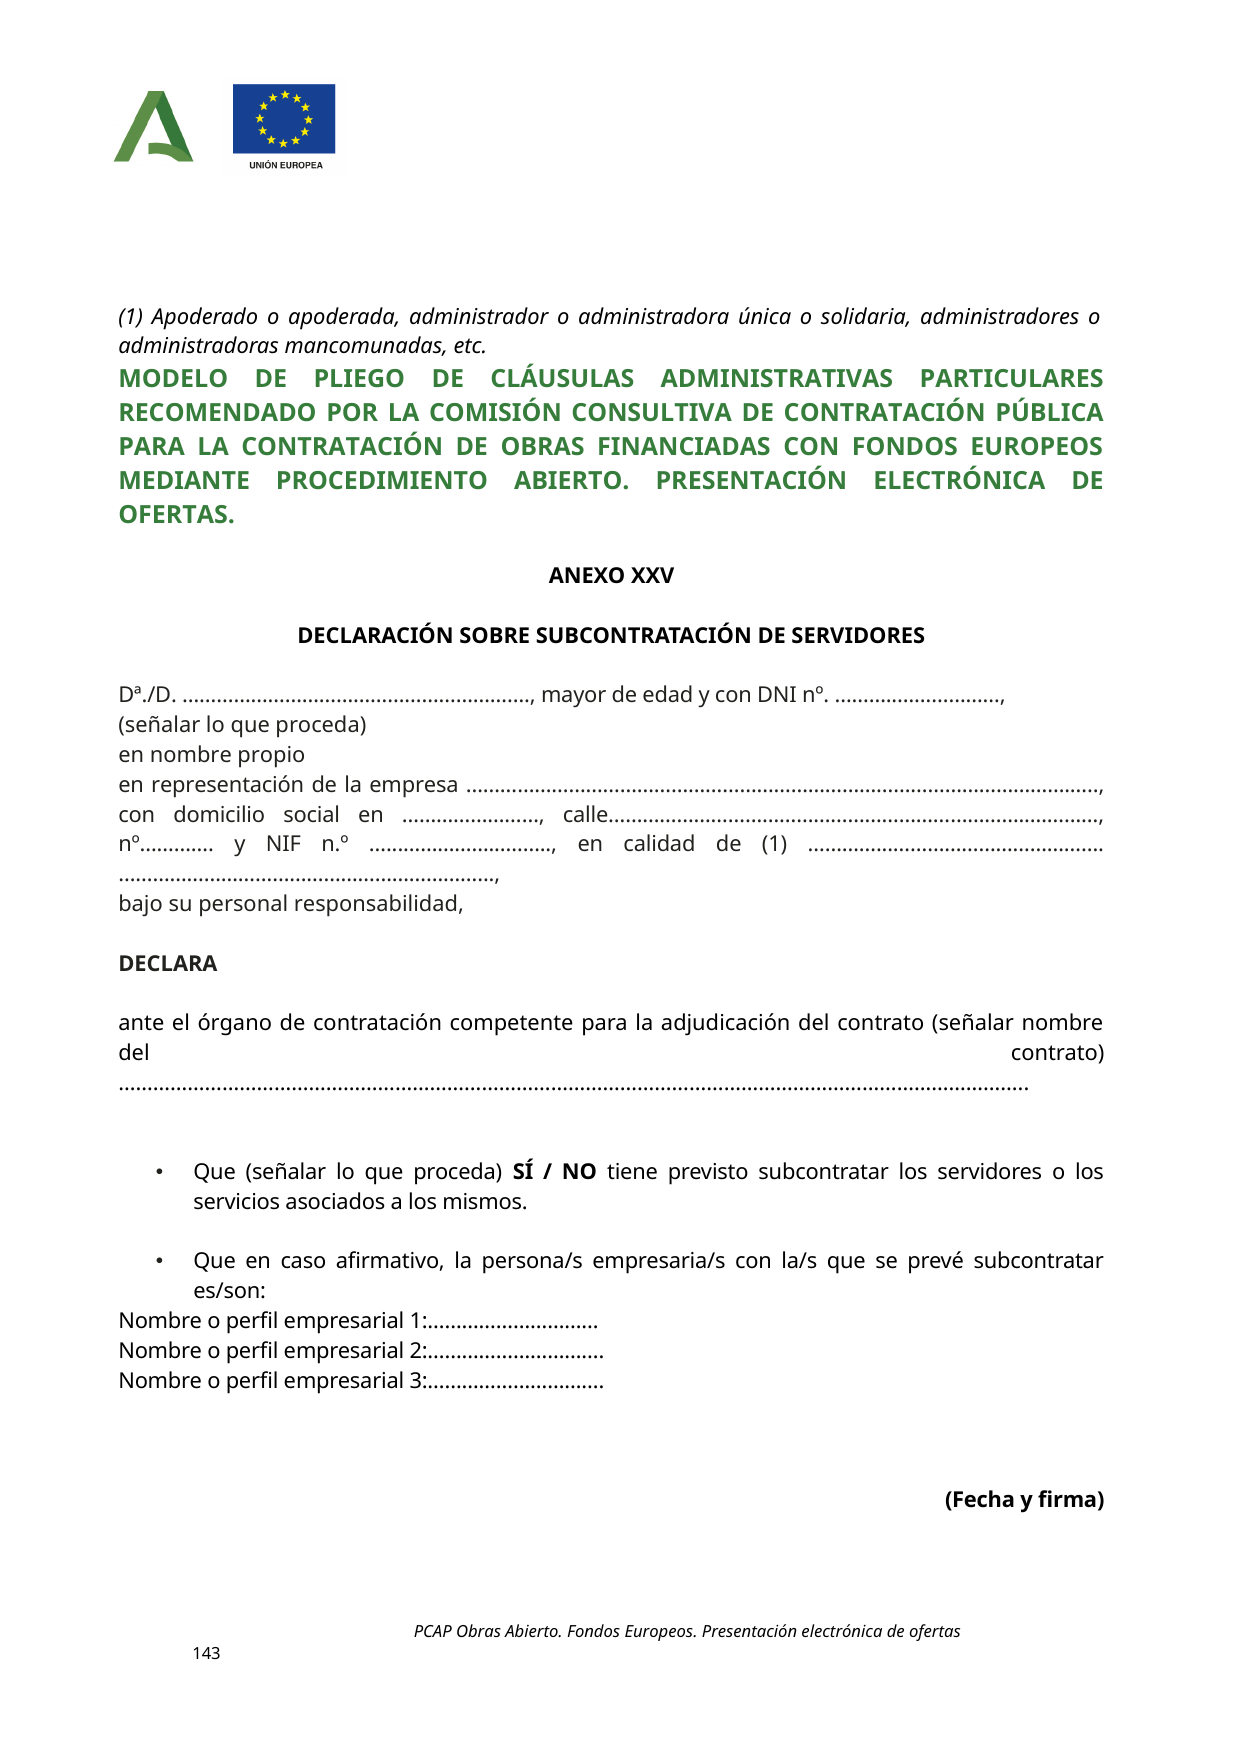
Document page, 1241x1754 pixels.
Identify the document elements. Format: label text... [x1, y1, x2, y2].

text (1) Apoderado o apoderada, administrador o administradora única o solidaria, administradores o administradoras mancomunadas, etc. [118, 301, 1104, 360]
text MODELO DE PLIEGO DE CLÁUSULAS ADMINISTRATIVAS PARTICULARES RECOMENDADO POR LA COMISIÓN CONSULTIVA DE CONTRATACIÓN PÚBLICA PARA LA CONTRATACIÓN DE OBRAS FINANCIADAS CON FONDOS EUROPEOS MEDIANTE PROCEDIMIENTO ABIERTO. PRESENTACIÓN ELECTRÓNICA DE OFERTAS. [118, 360, 1104, 531]
text DECLARACIÓN SOBRE SUBCONTRATACIÓN DE SERVIDORES [118, 620, 1104, 650]
text ANEXO XXV [118, 560, 1104, 590]
picture [221, 78, 347, 176]
text (señalar lo que proceda) [118, 709, 1104, 739]
text ante el órgano de contratación competente para la adjudicación del contrato (señalar nombre del contrato) ………………………………………………………………………………………………………………………………………….. [118, 1007, 1104, 1097]
text Dª./D. ……………………………………………………., mayor de edad y con DNI nº. ………..………………, [118, 679, 1104, 709]
text Nombre o perfil empresarial 3:…………………………. [118, 1365, 1104, 1394]
text (Fecha y firma) [118, 1484, 1104, 1514]
text en representación de la empresa …………………………………………………………………………………………….….., con domicilio social en ……………………, calle………………………………………………………………..…………, nº…………. y NIF n.º …...……………...…….., en calidad de (1) …………...……………………………....………………………………………………………..., [118, 769, 1104, 888]
text DECLARA [118, 948, 1104, 977]
text en nombre propio [118, 739, 1104, 769]
list Que en caso afirmativo, la persona/s empresaria/s con la/s que se prevé subcontratar es/son: [156, 1246, 1104, 1305]
picture [109, 86, 198, 166]
list Que (señalar lo que proceda) SÍ / NO tiene previsto subcontratar los servidores o los servicios asociados a los mismos. [156, 1156, 1104, 1216]
text bajo su personal responsabilidad, [118, 888, 1104, 918]
text Nombre o perfil empresarial 2:…………………………. [118, 1335, 1104, 1365]
text Nombre o perfil empresarial 1:………………………… [118, 1305, 1104, 1335]
